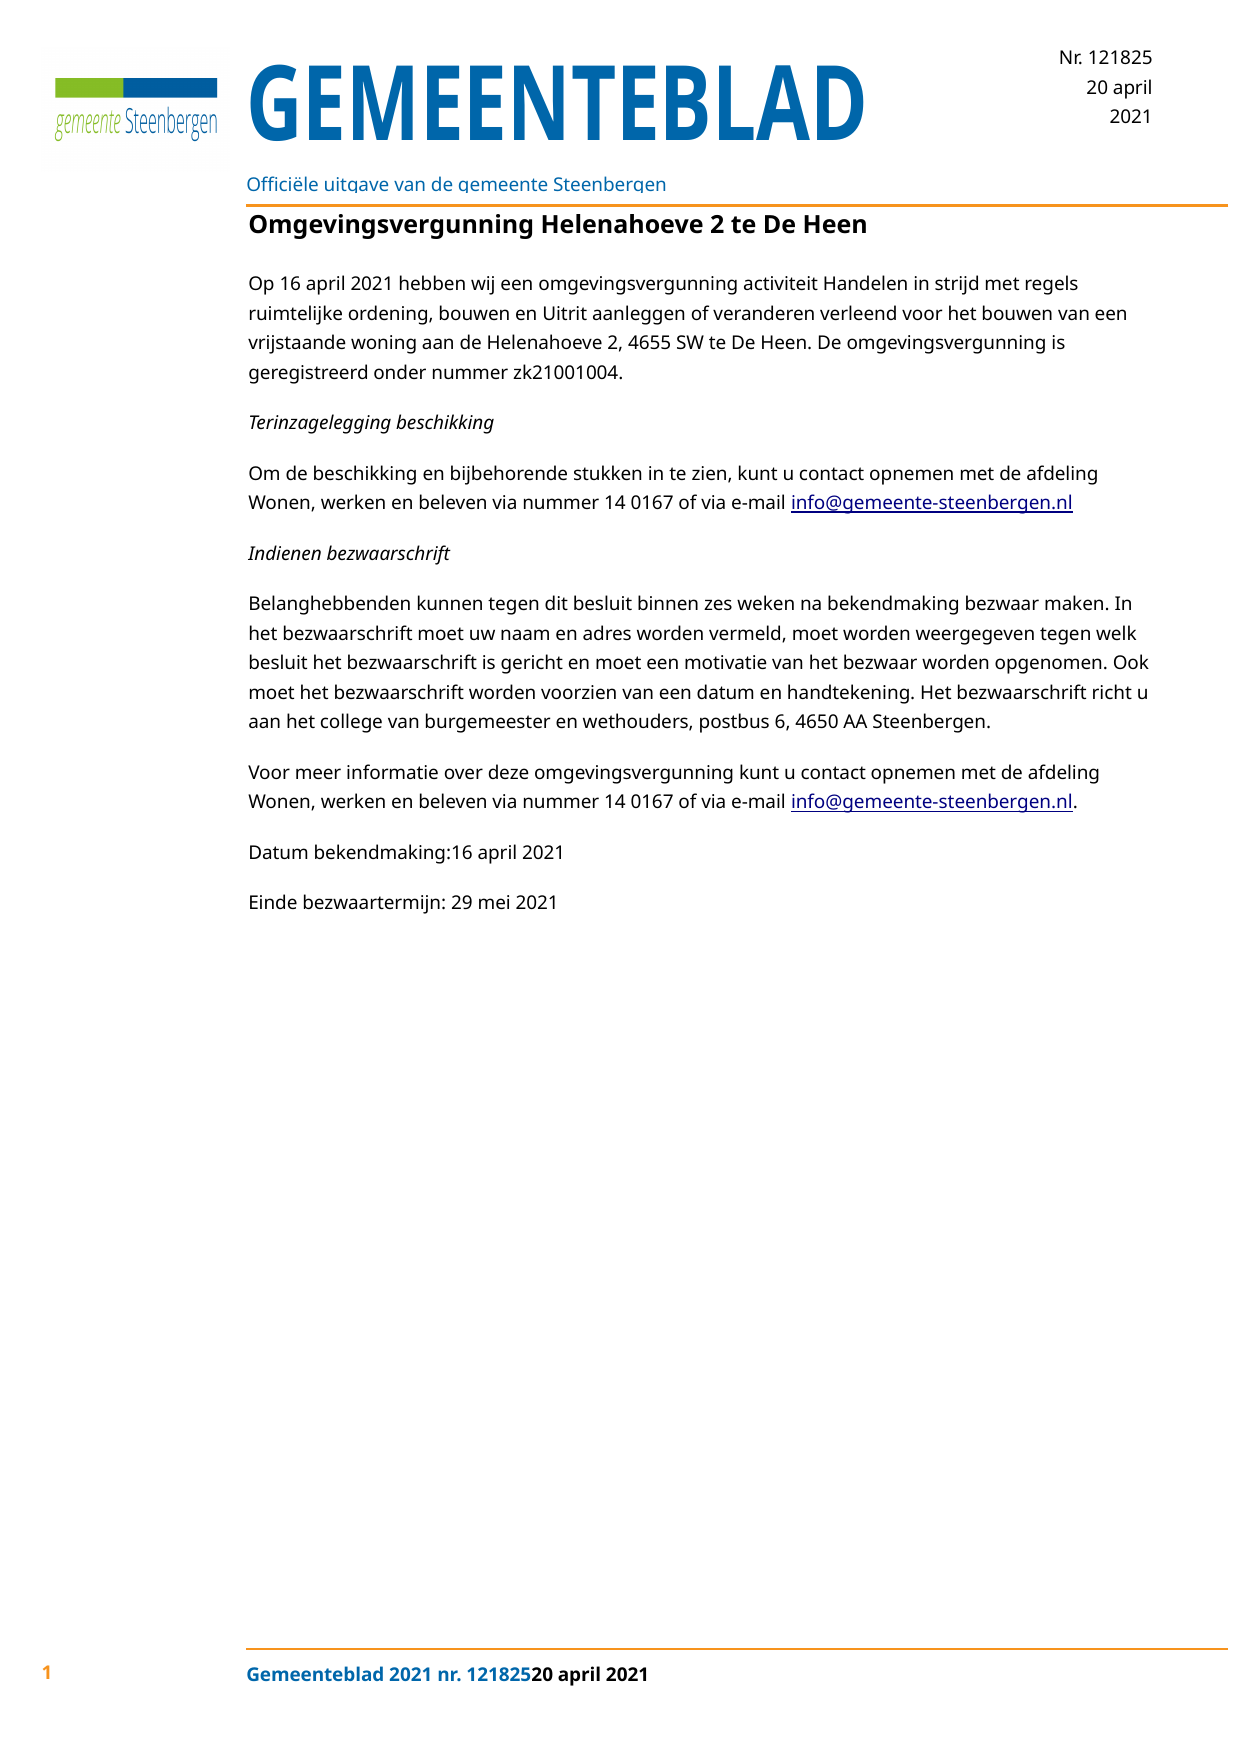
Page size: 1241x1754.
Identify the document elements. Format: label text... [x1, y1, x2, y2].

picture [41, 47, 231, 172]
text Indienen bezwaarschrift [248, 540, 1152, 566]
text Terinzagelegging beschikking [248, 409, 1152, 435]
text Belanghebbenden kunnen tegen dit besluit binnen zes weken na bekendmaking bezwaar maken. In het bezwaarschrift moet uw naam en adres worden vermeld, moet worden weergegeven tegen welk besluit het bezwaarschrift is gericht en moet een motivatie van het bezwaar worden opgenomen. Ook moet het bezwaarschrift worden voorzien van een datum en handtekening. Het bezwaarschrift richt u aan het college van burgemeester en wethouders, postbus 6, 4650 AA Steenbergen. [248, 590, 1152, 734]
text Datum bekendmaking:16 april 2021 [248, 839, 1152, 865]
text Om de beschikking en bijbehorende stukken in te zien, kunt u contact opnemen met de afdeling Wonen, werken en beleven via nummer 14 0167 of via e-mail info@gemeente-steenbergen.nl [248, 460, 1152, 515]
text Op 16 april 2021 hebben wij een omgevingsvergunning activiteit Handelen in strijd met regels ruimtelijke ordening, bouwen en Uitrit aanleggen of veranderen verleend voor het bouwen van een vrijstaande woning aan de Helenahoeve 2, 4655 SW te De Heen. De omgevingsvergunning is geregistreerd onder nummer zk21001004. [248, 270, 1152, 385]
text Einde bezwaartermijn: 29 mei 2021 [248, 889, 1152, 915]
text Omgevingsvergunning Helenahoeve 2 te De Heen [248, 207, 1152, 241]
text Voor meer informatie over deze omgevingsvergunning kunt u contact opnemen met de afdeling Wonen, werken en beleven via nummer 14 0167 of via e-mail info@gemeente-steenbergen.nl. [248, 759, 1152, 814]
